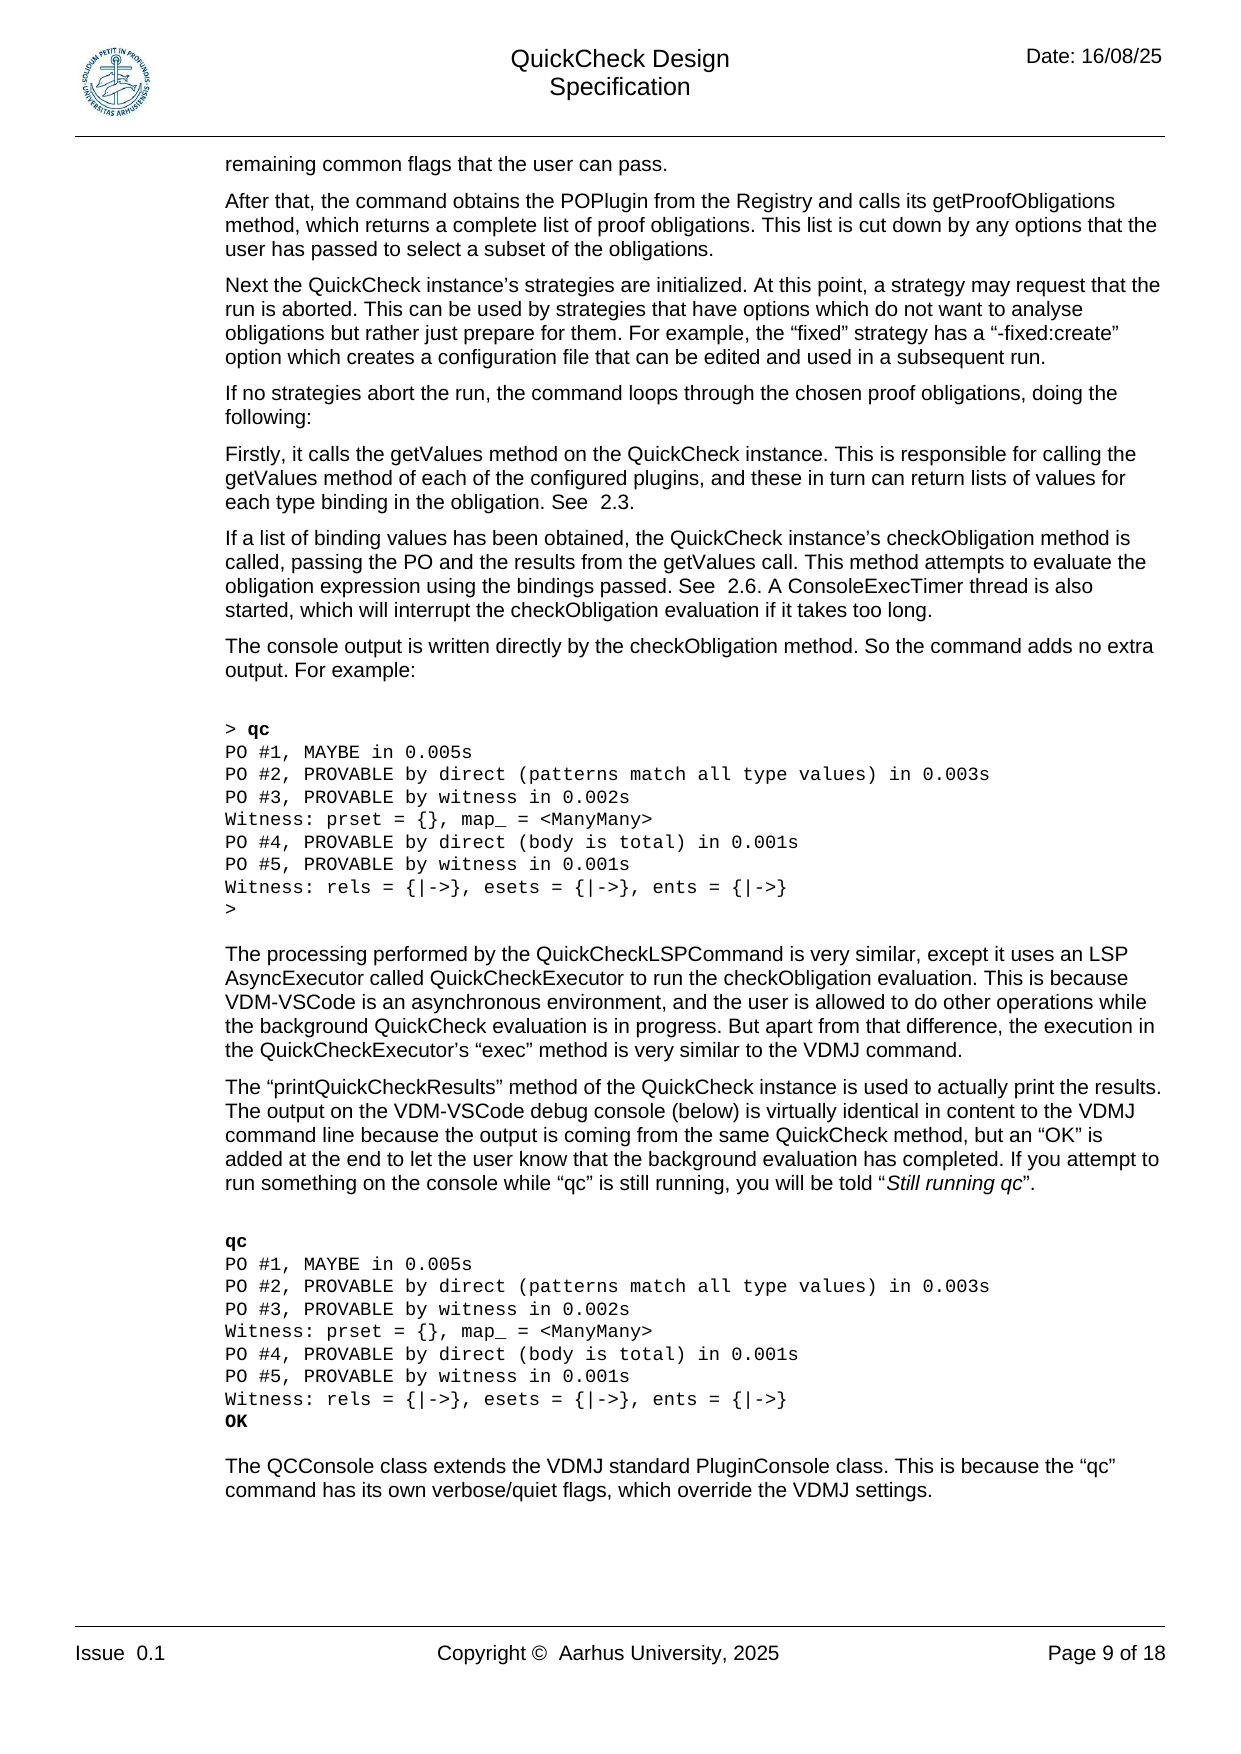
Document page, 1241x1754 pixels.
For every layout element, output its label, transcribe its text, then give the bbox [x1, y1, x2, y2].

text Witness: rels = {|->}, esets = {|->}, ents = {|->} [225, 875, 1165, 898]
text PO #3, PROVABLE by witness in 0.002s [225, 785, 1165, 808]
text PO #2, PROVABLE by direct (patterns match all type values) in 0.003s [225, 1275, 1165, 1297]
picture [78, 44, 153, 120]
text The processing performed by the QuickCheckLSPCommand is very similar, except it uses an LSP AsyncExecutor called QuickCheckExecutor to run the checkObligation evaluation. This is because VDM-VSCode is an asynchronous environment, and the user is allowed to do other operations while the background QuickCheck evaluation is in progress. But apart from that difference, the execution in the QuickCheckExecutor’s “exec” method is very similar to the VDMJ command. [225, 943, 1165, 1062]
text The console output is written directly by the checkObligation method. So the command adds no extra output. For example: [225, 635, 1165, 683]
text If a list of binding values has been obtained, the QuickCheck instance’s checkObligation method is called, passing the PO and the results from the getValues call. This method attempts to evaluate the obligation expression using the bindings passed. See 2.6. A ConsoleExecTimer thread is also started, which will interrupt the checkObligation evaluation if it takes too long. [225, 526, 1165, 622]
text Witness: prset = {}, map_ = <ManyMany> [225, 808, 1165, 830]
text If no strategies abort the run, the command loops through the chosen proof obligations, doing the following: [225, 382, 1165, 429]
text PO #1, MAYBE in 0.005s [225, 740, 1165, 763]
text PO #2, PROVABLE by direct (patterns match all type values) in 0.003s [225, 763, 1165, 785]
text Witness: prset = {}, map_ = <ManyMany> [225, 1320, 1165, 1342]
text After that, the command obtains the POPlugin from the Registry and calls its getProofObligations method, which returns a complete list of proof obligations. This list is cut down by any options that the user has passed to select a subset of the obligations. [225, 189, 1165, 261]
text OK [225, 1410, 1165, 1432]
text PO #4, PROVABLE by direct (body is total) in 0.001s [225, 830, 1165, 853]
text PO #3, PROVABLE by witness in 0.002s [225, 1297, 1165, 1320]
text The “printQuickCheckResults” method of the QuickCheck instance is used to actually print the results. The output on the VDM-VSCode debug console (below) is virtually identical in content to the VDMJ command line because the output is coming from the same QuickCheck method, but an “OK” is added at the end to let the user know that the background evaluation has completed. If you attempt to run something on the console while “qc” is still running, you will be told “Still running qc”. [225, 1075, 1165, 1195]
text Firstly, it calls the getValues method on the QuickCheck instance. This is responsible for calling the getValues method of each of the configured plugins, and these in turn can return lists of values for each type binding in the obligation. See 2.3. [225, 442, 1165, 514]
text > [225, 898, 1165, 920]
text The QCConsole class extends the VDMJ standard PluginConsole class. This is because the “qc” command has its own verbose/quiet flags, which override the VDMJ settings. [225, 1455, 1165, 1503]
text PO #4, PROVABLE by direct (body is total) in 0.001s [225, 1342, 1165, 1365]
text PO #5, PROVABLE by witness in 0.001s [225, 853, 1165, 875]
text Witness: rels = {|->}, esets = {|->}, ents = {|->} [225, 1387, 1165, 1410]
text remaining common flags that the user can pass. [225, 152, 1165, 176]
text PO #5, PROVABLE by witness in 0.001s [225, 1365, 1165, 1387]
text Next the QuickCheck instance’s strategies are initialized. At this point, a strategy may request that the run is aborted. This can be used by strategies that have options which do not want to analyse obligations but rather just prepare for them. For example, the “fixed” strategy has a “-fixed:create” option which creates a configuration file that can be edited and used in a subsequent run. [225, 273, 1165, 369]
text qc [225, 1230, 1165, 1252]
text > qc [225, 718, 1165, 740]
text PO #1, MAYBE in 0.005s [225, 1252, 1165, 1275]
